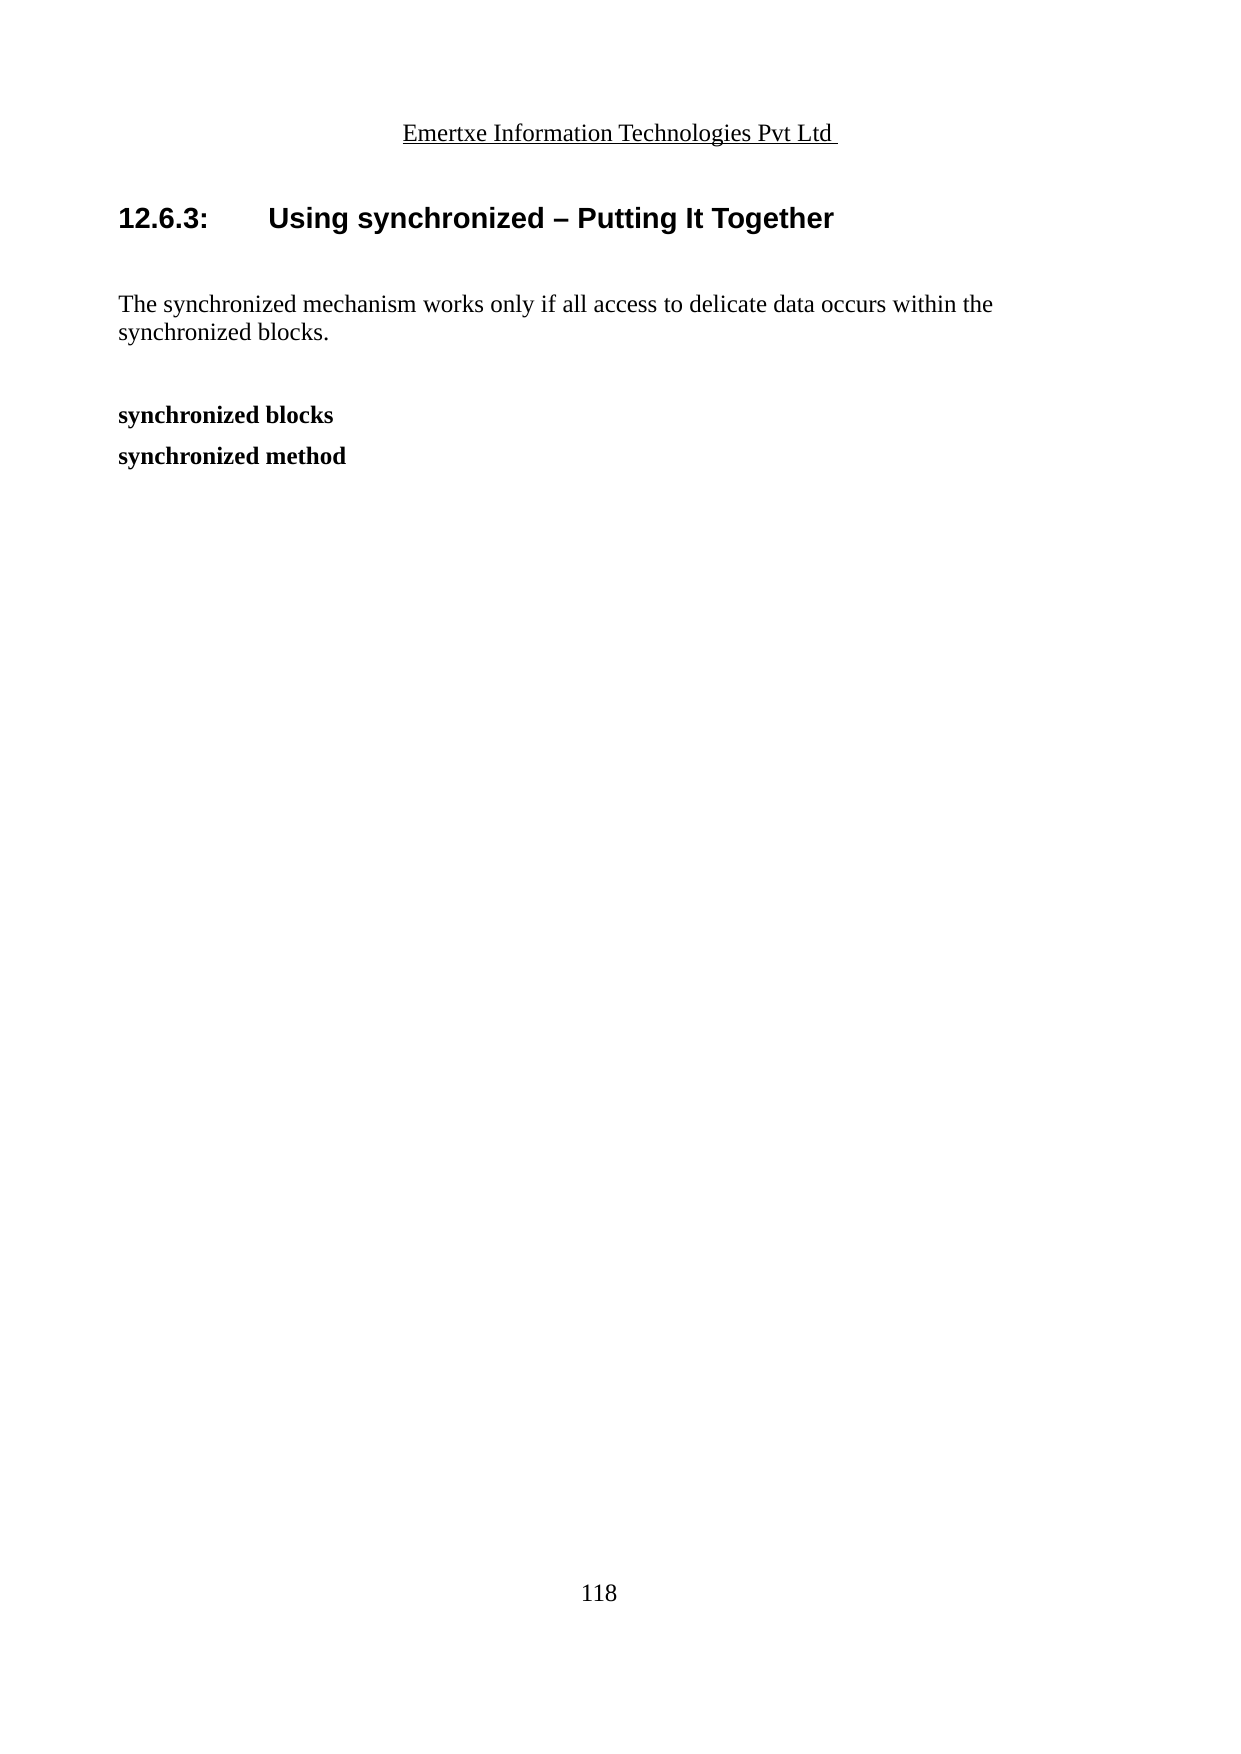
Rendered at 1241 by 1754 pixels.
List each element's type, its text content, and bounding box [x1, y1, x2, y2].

text The synchronized mechanism works only if all access to delicate data occurs within the synchronized blocks. [118, 289, 1122, 346]
subtitle Using synchronized – Putting It Together [118, 201, 1122, 235]
text synchronized blocks [118, 400, 1122, 429]
text synchronized method [118, 441, 1122, 470]
